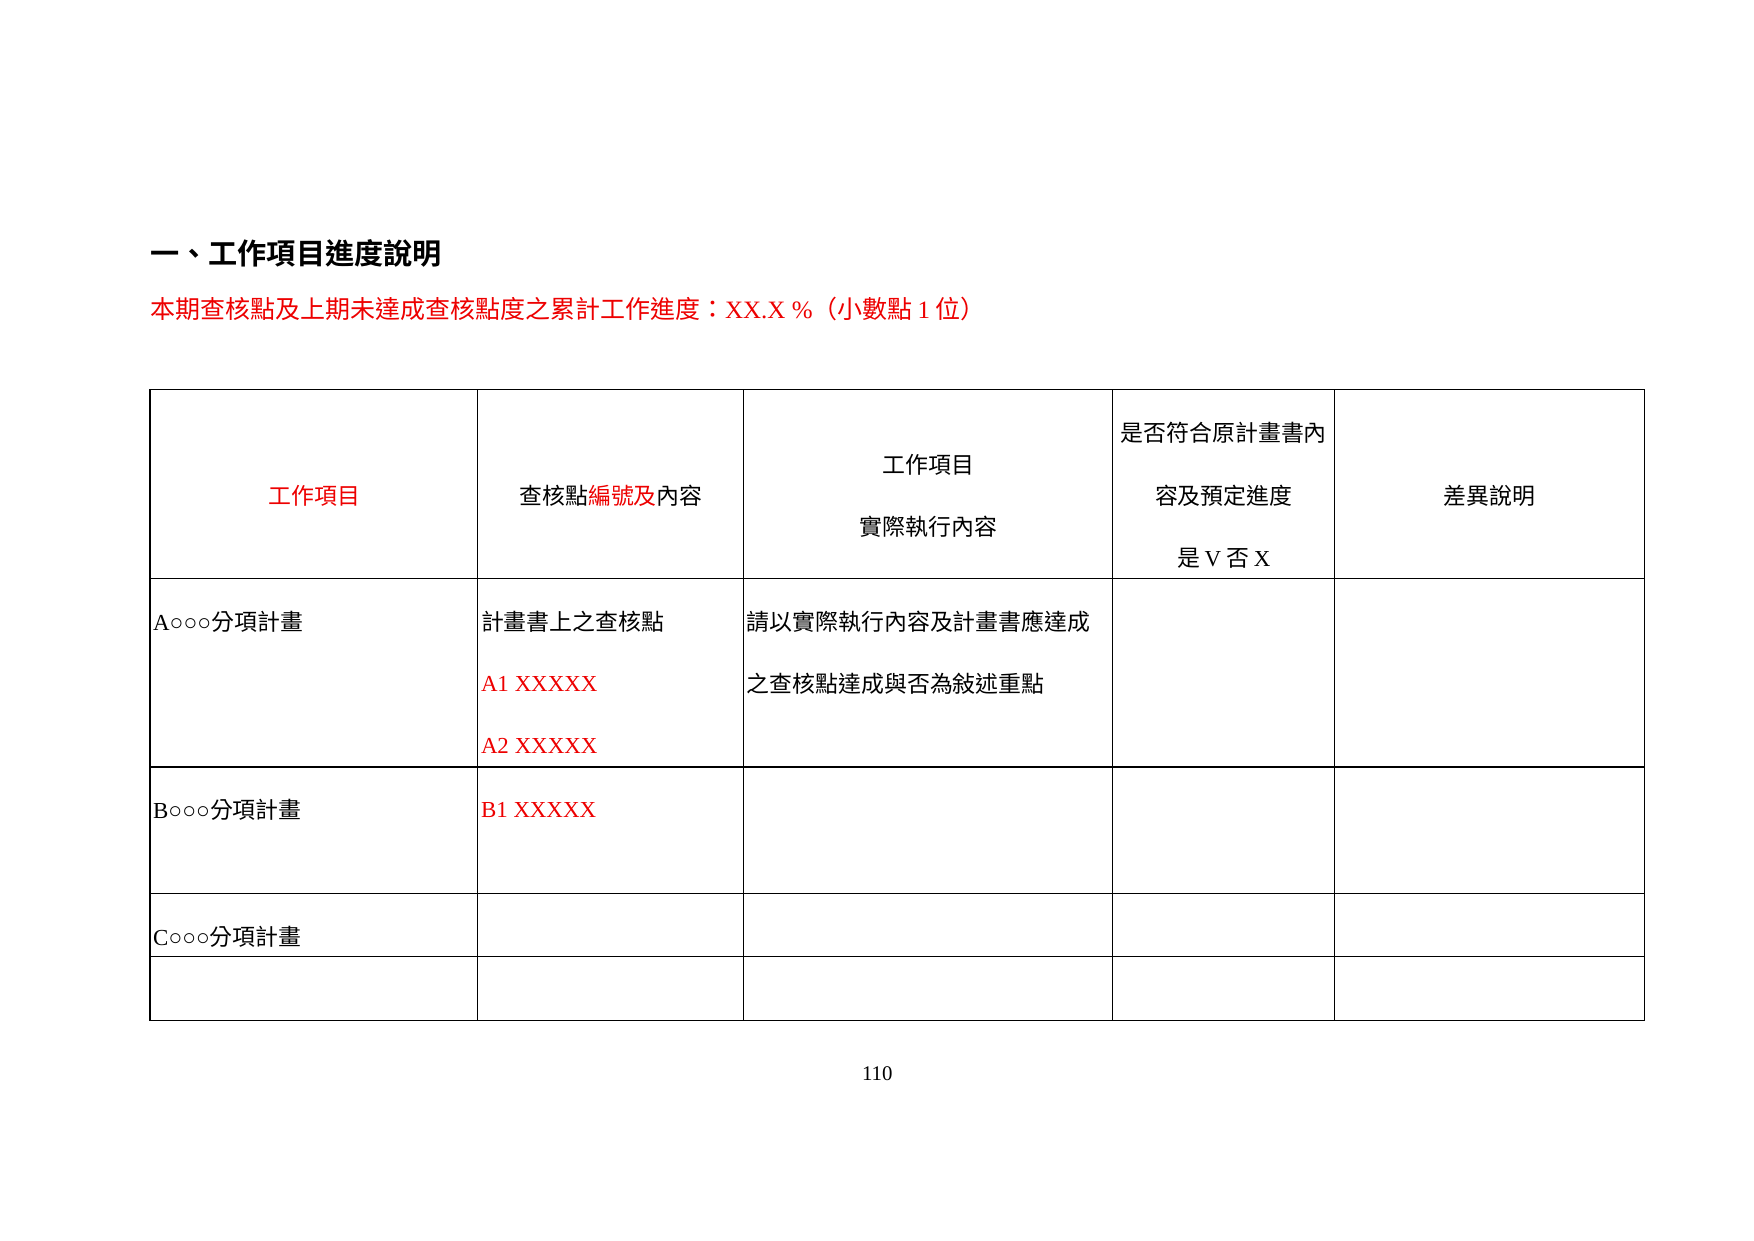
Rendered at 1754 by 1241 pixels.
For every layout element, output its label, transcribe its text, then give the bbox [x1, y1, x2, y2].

table_cell [744, 894, 1112, 956]
table_header 是否符合原計畫書內容及預定進度 是V 否X [1113, 390, 1334, 578]
table_cell C○○○分項計畫 [151, 894, 477, 956]
table_cell [151, 957, 477, 1019]
table_header 差異說明 [1335, 390, 1644, 578]
table_header 查核點編號及內容 [478, 390, 743, 578]
table_cell 計畫書上之查核點 A1 XXXXX A2 XXXXX [478, 579, 743, 766]
table_cell [1335, 768, 1644, 892]
table_header 工作項目 [151, 390, 477, 578]
table_header 工作項目 實際執行內容 [744, 390, 1112, 578]
table_cell [1113, 894, 1334, 956]
text 一、工作項目進度說明 [150, 230, 1604, 273]
table_cell [1113, 957, 1334, 1019]
table_cell 請以實際執行內容及計畫書應達成之查核點達成與否為敍述重點 [744, 579, 1112, 766]
table_cell [744, 768, 1112, 892]
table_cell [1335, 957, 1644, 1019]
table_cell [1113, 579, 1334, 766]
table_cell [1335, 579, 1644, 766]
table_cell [1335, 894, 1644, 956]
table_cell [744, 957, 1112, 1019]
table_cell [1113, 768, 1334, 892]
table_cell [478, 894, 743, 956]
table_cell A○○○分項計畫 [151, 579, 477, 766]
table_cell B1 XXXXX [478, 768, 743, 892]
table_cell B○○○分項計畫 [151, 768, 477, 892]
text 本期查核點及上期未達成查核點度之累計工作進度：XX.X %（小數點1位） [150, 285, 1604, 327]
table_cell [478, 957, 743, 1019]
